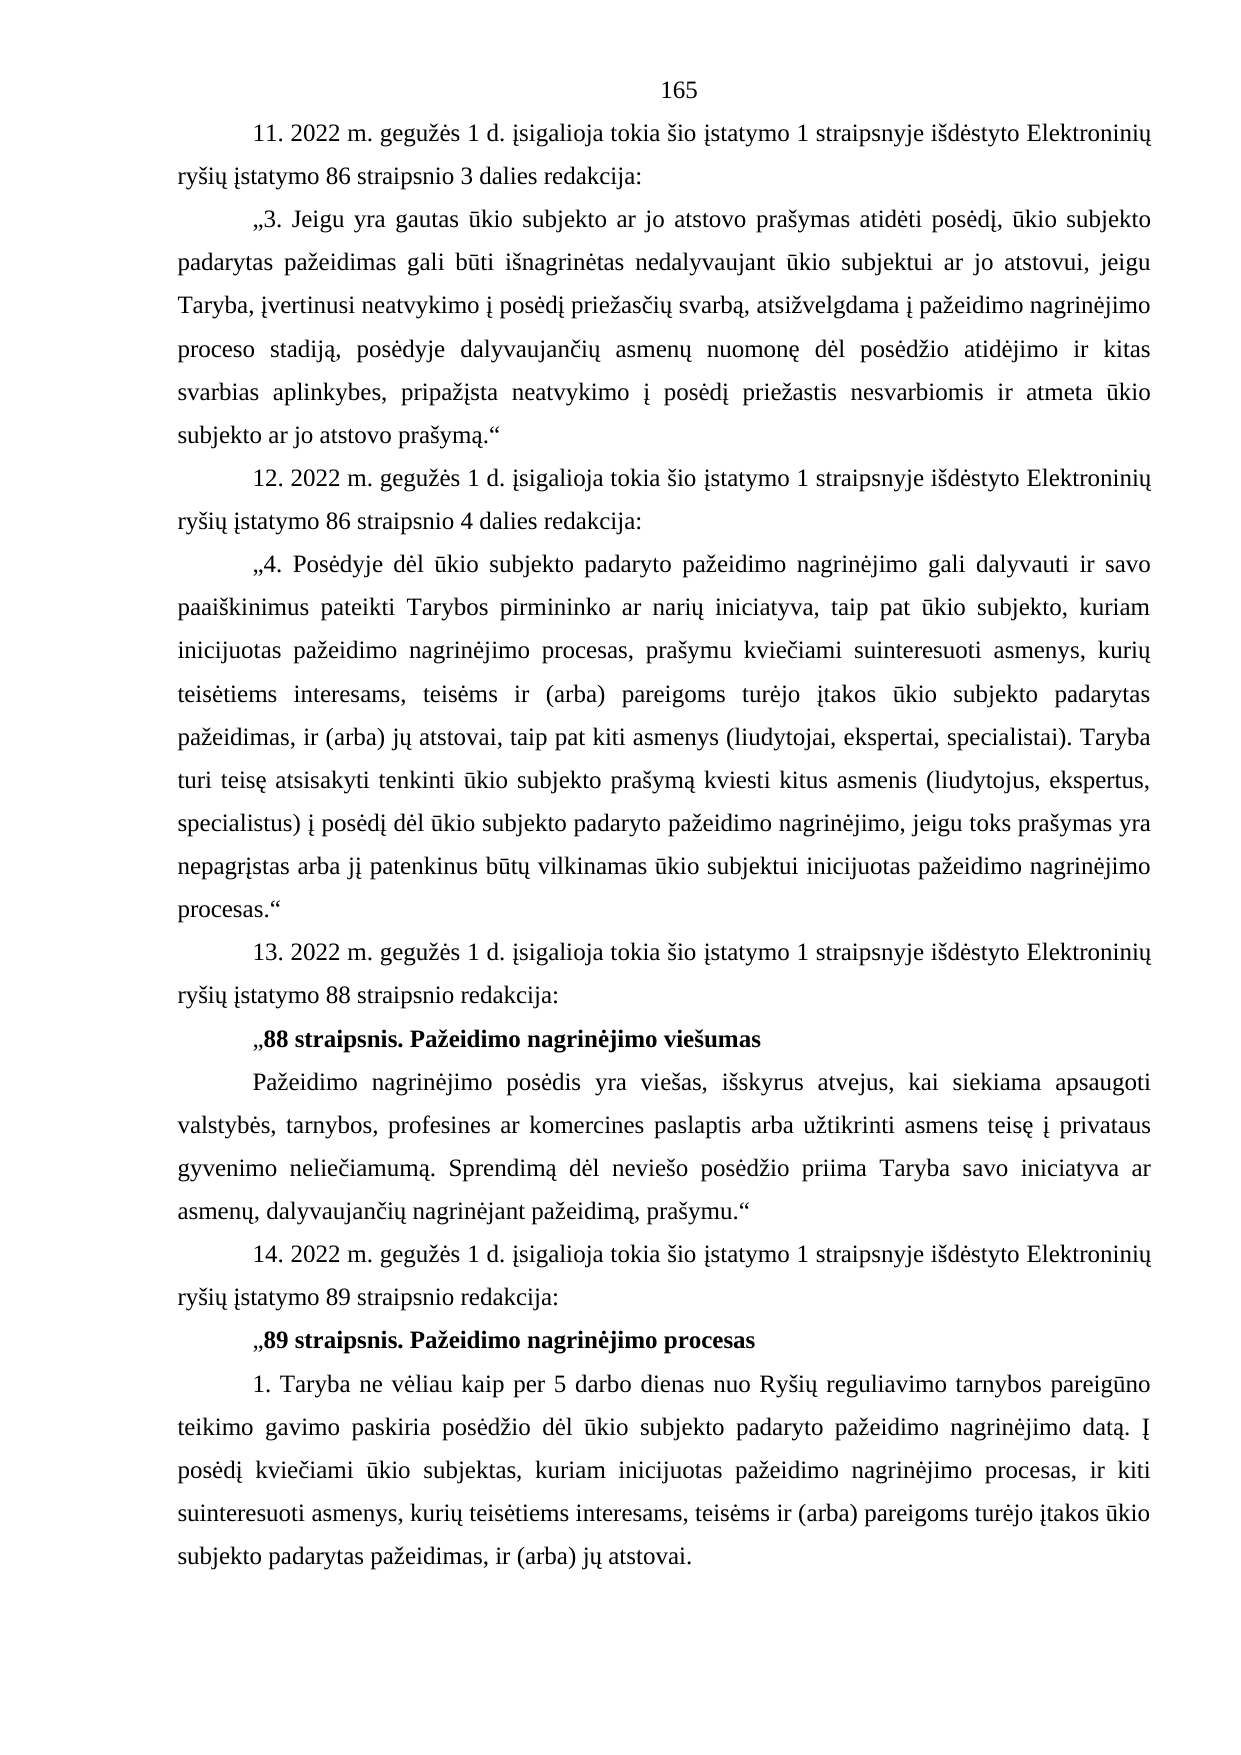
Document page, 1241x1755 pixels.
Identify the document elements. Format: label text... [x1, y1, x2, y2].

text 14. 2022 m. gegužės 1 d. įsigalioja tokia šio įstatymo 1 straipsnyje išdėstyto Elektroninių ryšių įstatymo 89 straipsnio redakcija: [177, 1239, 1152, 1311]
text 12. 2022 m. gegužės 1 d. įsigalioja tokia šio įstatymo 1 straipsnyje išdėstyto Elektroninių ryšių įstatymo 86 straipsnio 4 dalies redakcija: [177, 463, 1152, 535]
text Pažeidimo nagrinėjimo posėdis yra viešas, išskyrus atvejus, kai siekiama apsaugoti valstybės, tarnybos, profesines ar komercines paslaptis arba užtikrinti asmens teisę į privataus gyvenimo neliečiamumą. Sprendimą dėl neviešo posėdžio priima Taryba savo iniciatyva ar asmenų, dalyvaujančių nagrinėjant pažeidimą, prašymu.“ [177, 1067, 1152, 1225]
text „4. Posėdyje dėl ūkio subjekto padaryto pažeidimo nagrinėjimo gali dalyvauti ir savo paaiškinimus pateikti Tarybos pirmininko ar narių iniciatyva, taip pat ūkio subjekto, kuriam inicijuotas pažeidimo nagrinėjimo procesas, prašymu kviečiami suinteresuoti asmenys, kurių teisėtiems interesams, teisėms ir (arba) pareigoms turėjo įtakos ūkio subjekto padarytas pažeidimas, ir (arba) jų atstovai, taip pat kiti asmenys (liudytojai, ekspertai, specialistai). Taryba turi teisę atsisakyti tenkinti ūkio subjekto prašymą kviesti kitus asmenis (liudytojus, ekspertus, specialistus) į posėdį dėl ūkio subjekto padaryto pažeidimo nagrinėjimo, jeigu toks prašymas yra nepagrįstas arba jį patenkinus būtų vilkinamas ūkio subjektui inicijuotas pažeidimo nagrinėjimo procesas.“ [177, 549, 1152, 923]
text „88 straipsnis. Pažeidimo nagrinėjimo viešumas [177, 1024, 1152, 1052]
text 11. 2022 m. gegužės 1 d. įsigalioja tokia šio įstatymo 1 straipsnyje išdėstyto Elektroninių ryšių įstatymo 86 straipsnio 3 dalies redakcija: [177, 118, 1152, 190]
text 1. Taryba ne vėliau kaip per 5 darbo dienas nuo Ryšių reguliavimo tarnybos pareigūno teikimo gavimo paskiria posėdžio dėl ūkio subjekto padaryto pažeidimo nagrinėjimo datą. Į posėdį kviečiami ūkio subjektas, kuriam inicijuotas pažeidimo nagrinėjimo procesas, ir kiti suinteresuoti asmenys, kurių teisėtiems interesams, teisėms ir (arba) pareigoms turėjo įtakos ūkio subjekto padarytas pažeidimas, ir (arba) jų atstovai. [177, 1369, 1152, 1570]
text 13. 2022 m. gegužės 1 d. įsigalioja tokia šio įstatymo 1 straipsnyje išdėstyto Elektroninių ryšių įstatymo 88 straipsnio redakcija: [177, 937, 1152, 1009]
text „89 straipsnis. Pažeidimo nagrinėjimo procesas [177, 1326, 1152, 1354]
text „3. Jeigu yra gautas ūkio subjekto ar jo atstovo prašymas atidėti posėdį, ūkio subjekto padarytas pažeidimas gali būti išnagrinėtas nedalyvaujant ūkio subjektui ar jo atstovui, jeigu Taryba, įvertinusi neatvykimo į posėdį priežasčių svarbą, atsižvelgdama į pažeidimo nagrinėjimo proceso stadiją, posėdyje dalyvaujančių asmenų nuomonę dėl posėdžio atidėjimo ir kitas svarbias aplinkybes, pripažįsta neatvykimo į posėdį priežastis nesvarbiomis ir atmeta ūkio subjekto ar jo atstovo prašymą.“ [177, 204, 1152, 449]
